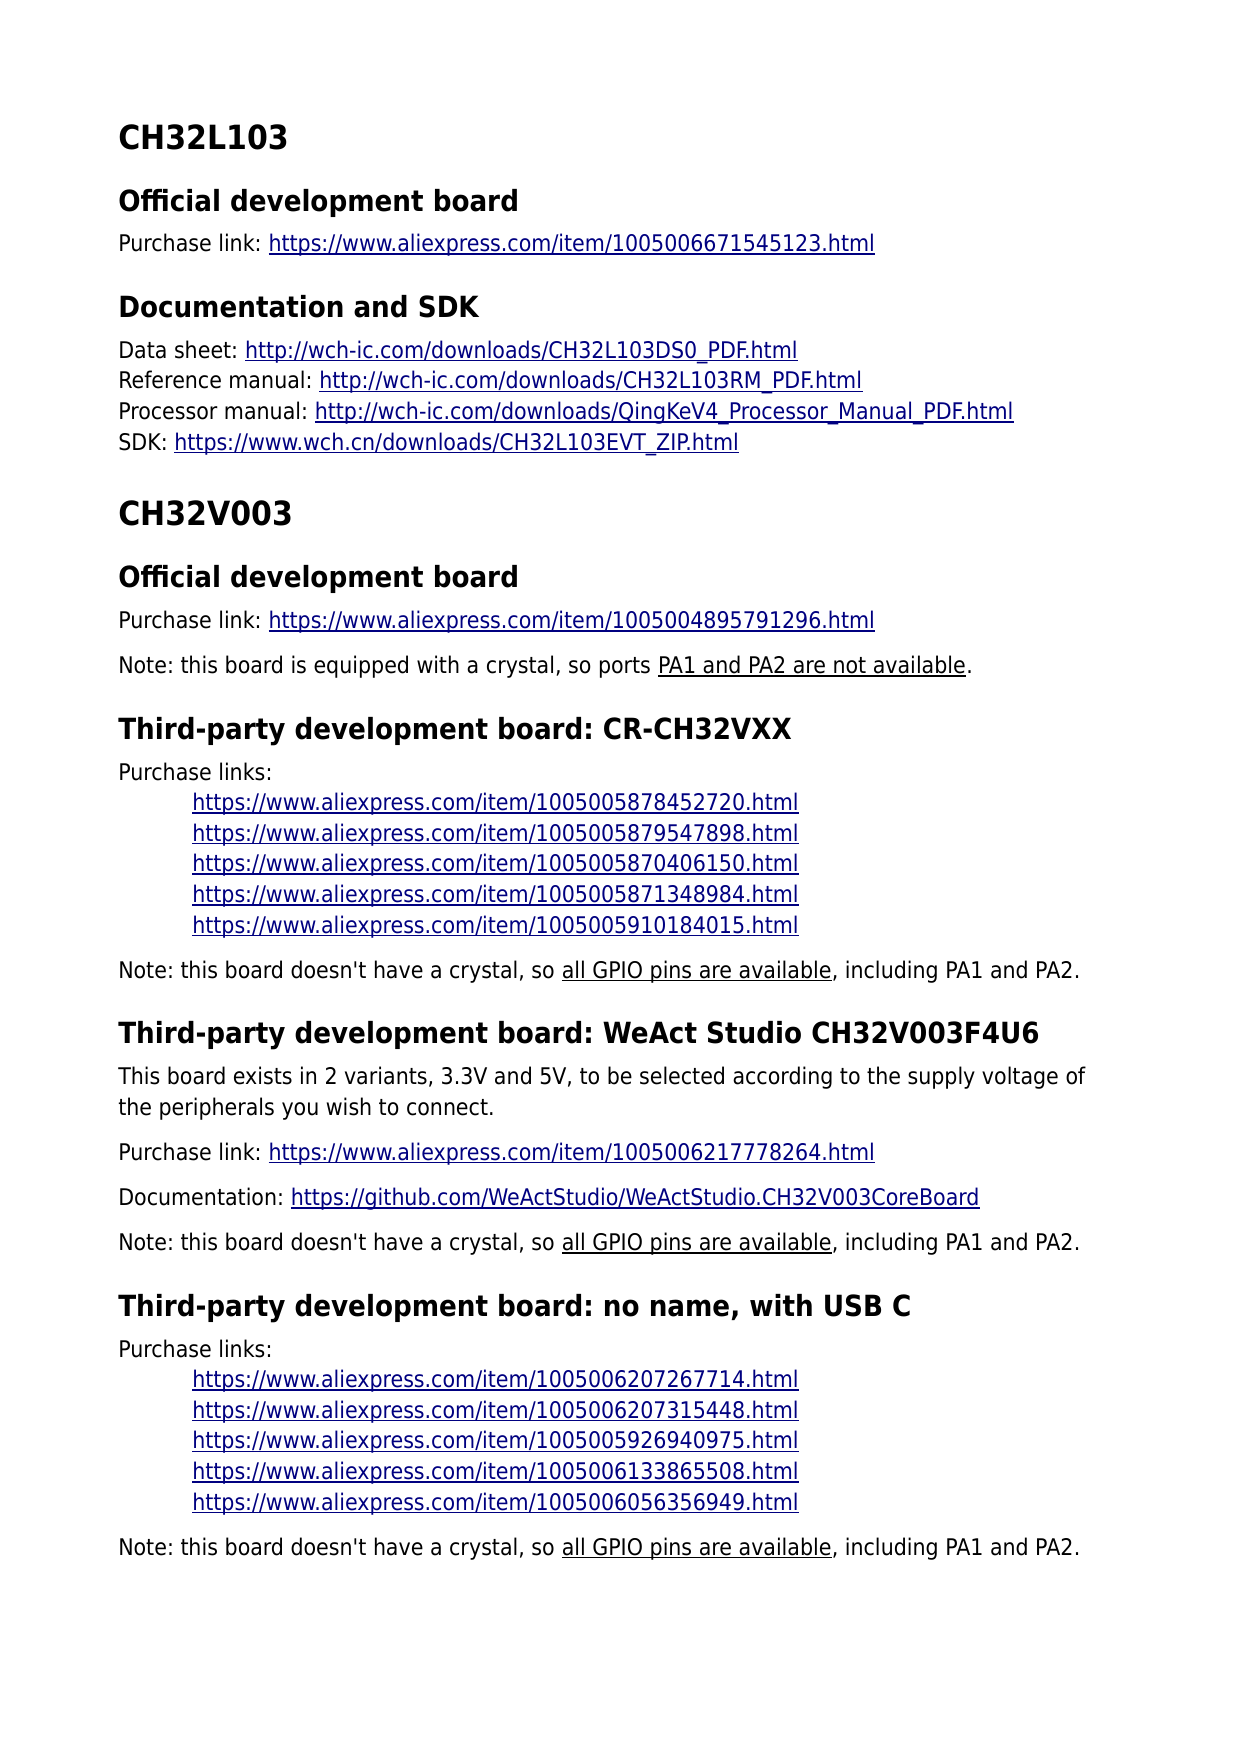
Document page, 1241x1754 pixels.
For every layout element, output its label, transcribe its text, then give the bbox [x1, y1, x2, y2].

text Purchase link: https://www.aliexpress.com/item/1005006671545123.html [118, 231, 1122, 257]
text Note: this board is equipped with a crystal, so ports PA1 and PA2 are not available. [118, 652, 1122, 679]
text Processor manual: http://wch-ic.com/downloads/QingKeV4_Processor_Manual_PDF.html [118, 398, 1122, 425]
text Note: this board doesn't have a crystal, so all GPIO pins are available, including PA1 and PA2. [118, 1229, 1122, 1256]
text SDK: https://www.wch.cn/downloads/CH32L103EVT_ZIP.html [118, 429, 1122, 456]
text https://www.aliexpress.com/item/1005005910184015.html [192, 912, 1122, 938]
text https://www.aliexpress.com/item/1005006056356949.html [192, 1489, 1122, 1516]
subtitle CH32V003 [118, 495, 1122, 534]
text https://www.aliexpress.com/item/1005006133865508.html [192, 1458, 1122, 1485]
text https://www.aliexpress.com/item/1005006207267714.html [192, 1366, 1122, 1393]
subtitle Third-party development board: WeAct Studio CH32V003F4U6 [118, 1017, 1122, 1051]
text Data sheet: http://wch-ic.com/downloads/CH32L103DS0_PDF.html [118, 337, 1122, 364]
text https://www.aliexpress.com/item/1005005870406150.html [192, 851, 1122, 877]
text Purchase links: [118, 759, 1122, 785]
text Purchase link: https://www.aliexpress.com/item/1005006217778264.html [118, 1139, 1122, 1166]
subtitle Documentation and SDK [118, 291, 1122, 324]
text https://www.aliexpress.com/item/1005005871348984.html [192, 881, 1122, 908]
text https://www.aliexpress.com/item/1005006207315448.html [192, 1397, 1122, 1424]
text https://www.aliexpress.com/item/1005005879547898.html [192, 820, 1122, 847]
text https://www.aliexpress.com/item/1005005878452720.html [192, 789, 1122, 816]
subtitle Official development board [118, 184, 1122, 218]
text Purchase link: https://www.aliexpress.com/item/1005004895791296.html [118, 607, 1122, 634]
text This board exists in 2 variants, 3.3V and 5V, to be selected according to the supply voltage of the peripherals you wish to connect. [118, 1063, 1122, 1121]
subtitle CH32L103 [118, 118, 1122, 157]
subtitle Third-party development board: CR-CH32VXX [118, 712, 1122, 746]
text https://www.aliexpress.com/item/1005005926940975.html [192, 1428, 1122, 1454]
text Note: this board doesn't have a crystal, so all GPIO pins are available, including PA1 and PA2. [118, 957, 1122, 984]
text Purchase links: [118, 1336, 1122, 1362]
text Documentation: https://github.com/WeActStudio/WeActStudio.CH32V003CoreBoard [118, 1184, 1122, 1211]
subtitle Third-party development board: no name, with USB C [118, 1289, 1122, 1323]
subtitle Official development board [118, 561, 1122, 595]
text Reference manual: http://wch-ic.com/downloads/CH32L103RM_PDF.html [118, 368, 1122, 394]
text Note: this board doesn't have a crystal, so all GPIO pins are available, including PA1 and PA2. [118, 1534, 1122, 1561]
